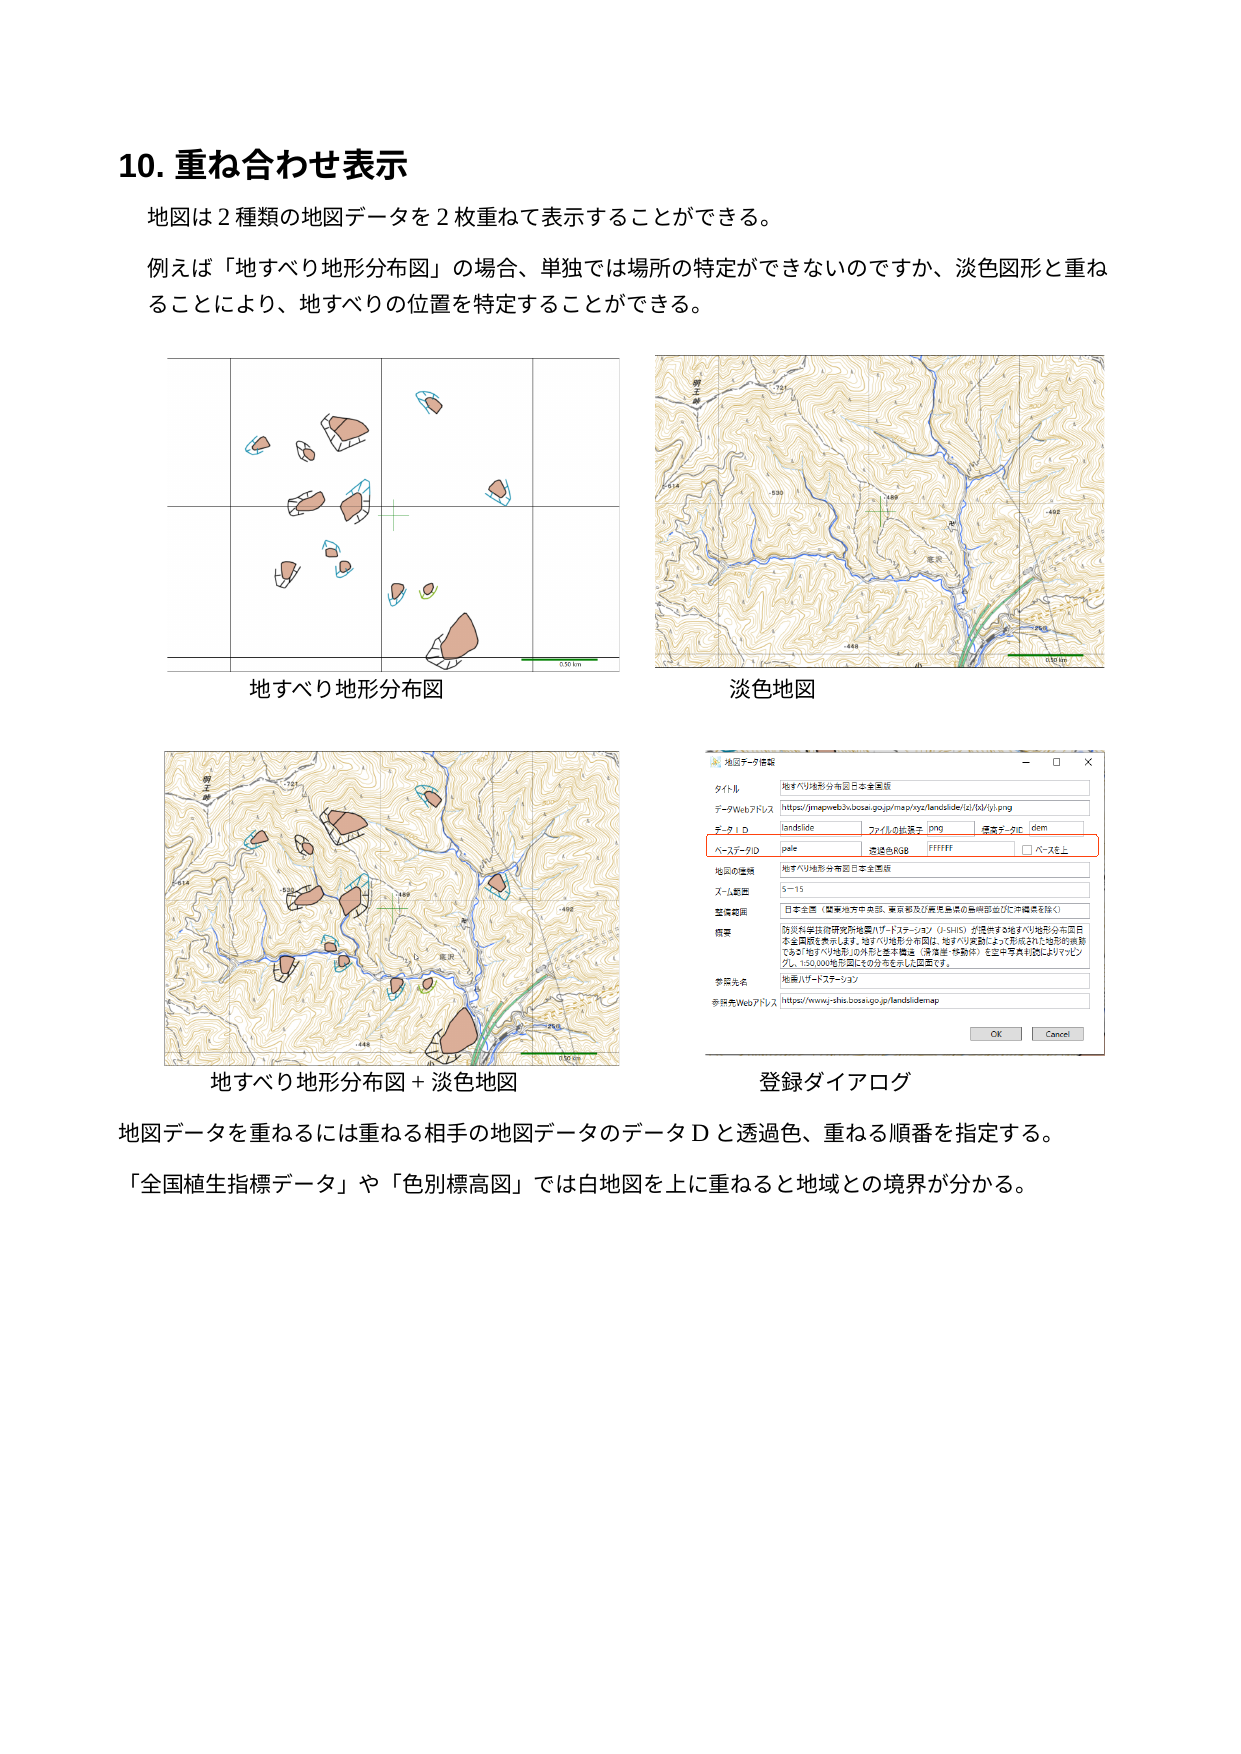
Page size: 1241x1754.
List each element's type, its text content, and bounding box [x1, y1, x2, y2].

text 「全国植生指標データ」や「色別標高図」では白地図を上に重ねると地域との境界が分かる。 [118, 1167, 1122, 1199]
picture [167, 358, 620, 672]
subtitle 10. 重ね合わせ表示 [118, 139, 1122, 187]
text 地すべり地形分布図 + 淡色地図 登録ダイアログ [118, 723, 1122, 1097]
text 地図は2種類の地図データを2枚重ねて表示することができる。 [148, 200, 1122, 232]
text 地すべり地形分布図 淡色地図 [118, 338, 1122, 703]
picture [164, 751, 620, 1066]
picture [655, 355, 1105, 668]
picture [705, 750, 1105, 1056]
text 地図データを重ねるには重ねる相手の地図データのデータDと透過色、重ねる順番を指定する。 [118, 1116, 1122, 1148]
text 例えば「地すべり地形分布図」の場合、単独では場所の特定ができないのですか、淡色図形と重ねることにより、地すべりの位置を特定することができる。 [148, 251, 1122, 319]
